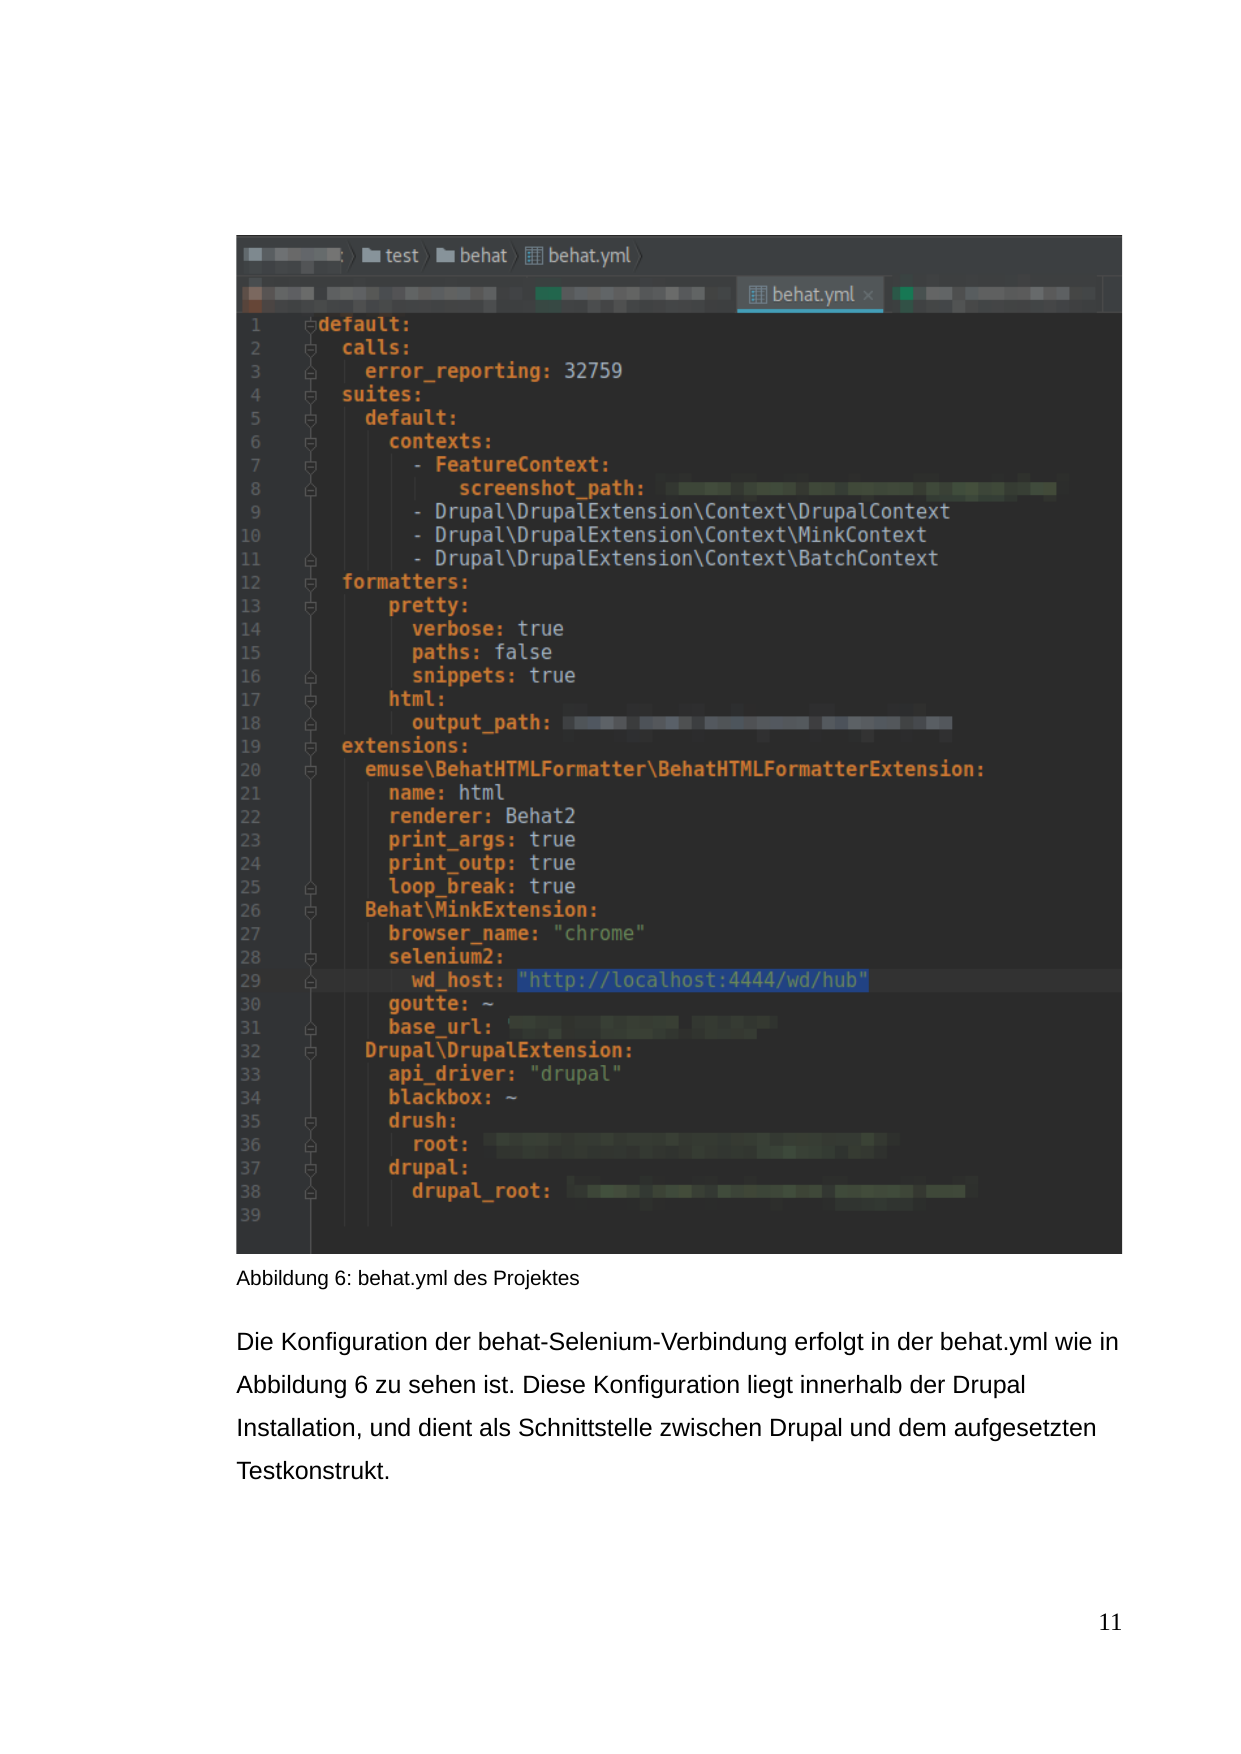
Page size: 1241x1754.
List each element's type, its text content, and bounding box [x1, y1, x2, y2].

picture [236, 235, 1123, 1254]
text Die Konfiguration der behat-Selenium-Verbindung erfolgt in der behat.yml wie in Abbildung 6 zu sehen ist. Diese Konfiguration liegt innerhalb der Drupal Installation, und dient als Schnittstelle zwischen Drupal und dem aufgesetzten Testkonstrukt. [236, 1327, 1122, 1485]
text Abbildung 6: behat.yml des Projektes [236, 1254, 1122, 1290]
